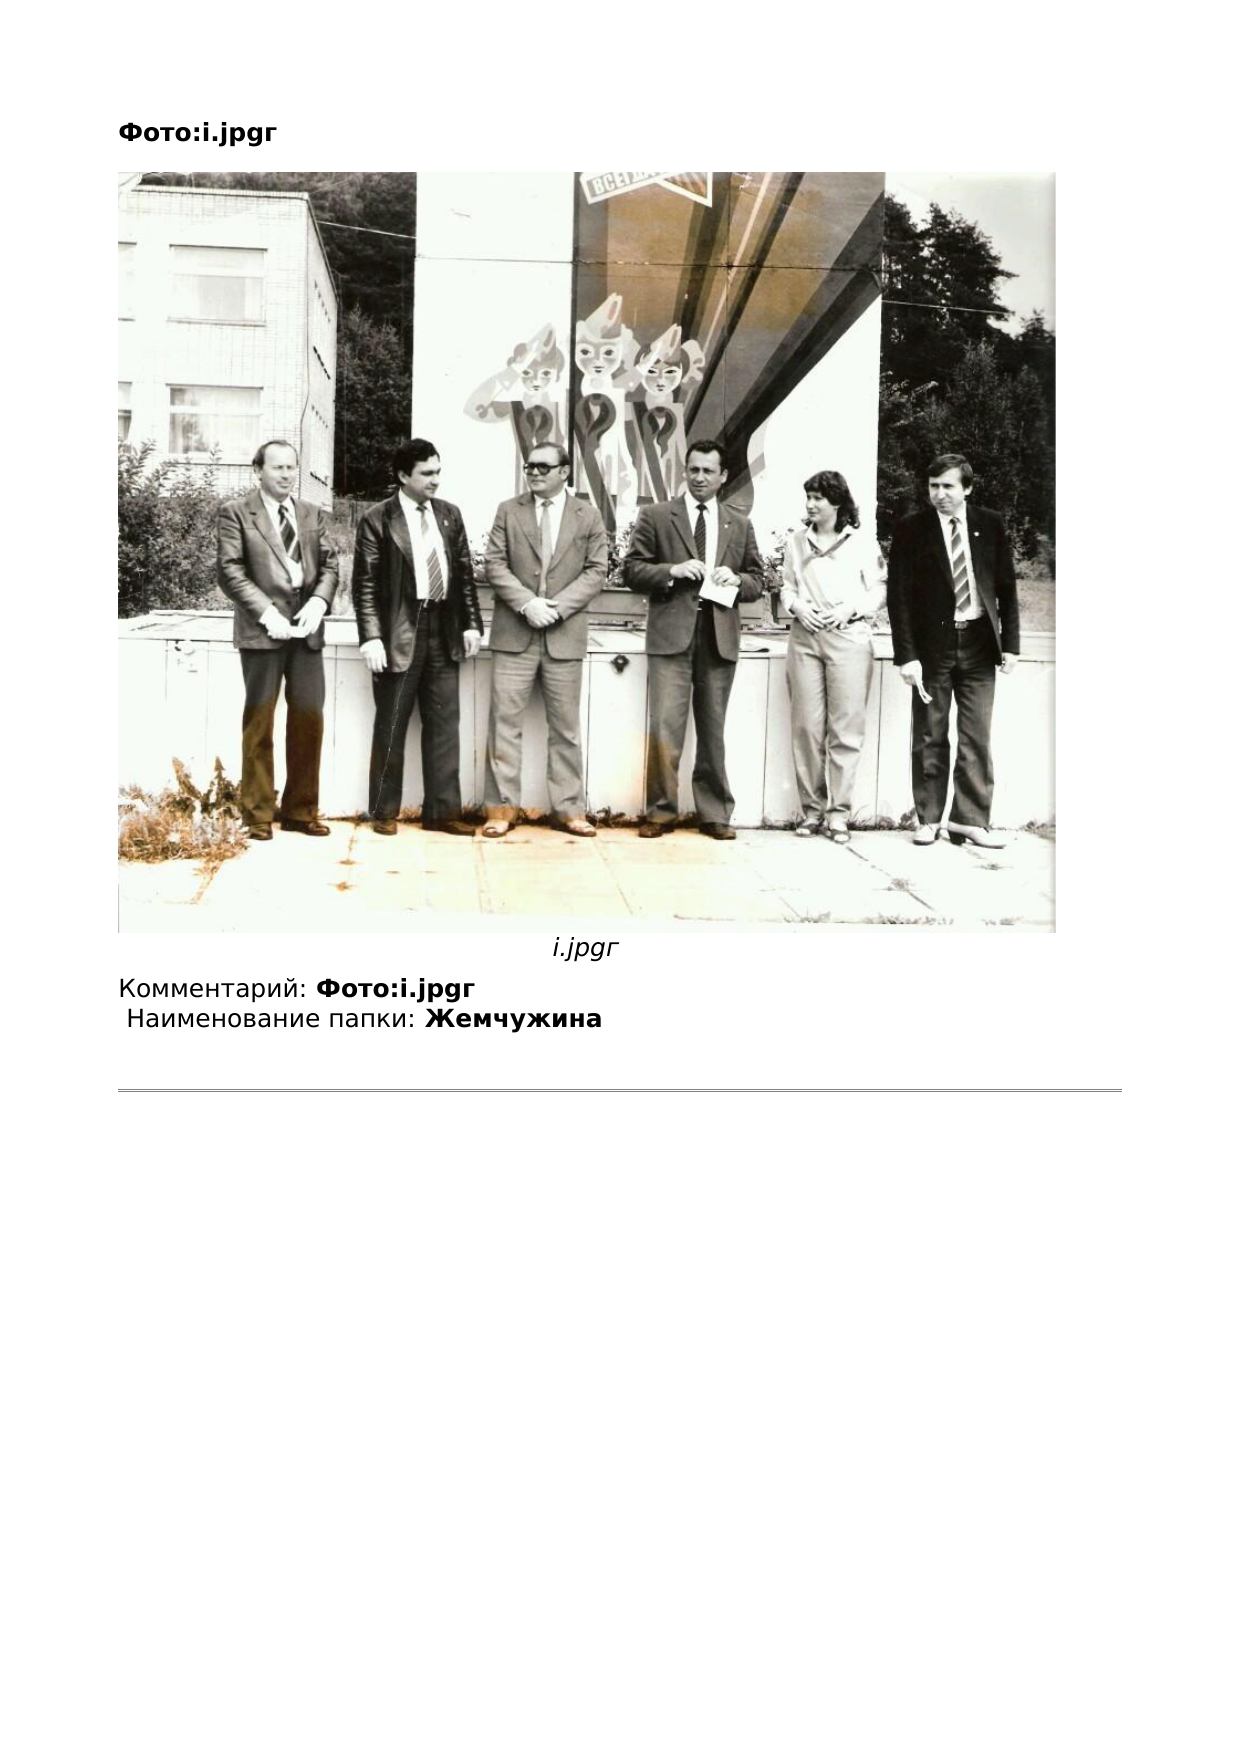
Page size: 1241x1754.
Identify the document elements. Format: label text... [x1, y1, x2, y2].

text i.jpgг [118, 933, 1056, 962]
picture [118, 172, 1056, 933]
text Комментарий: Фото:i.jpgг Наименование папки: Жемчужина [118, 974, 1122, 1062]
subtitle Фото:i.jpgг [118, 118, 1122, 147]
